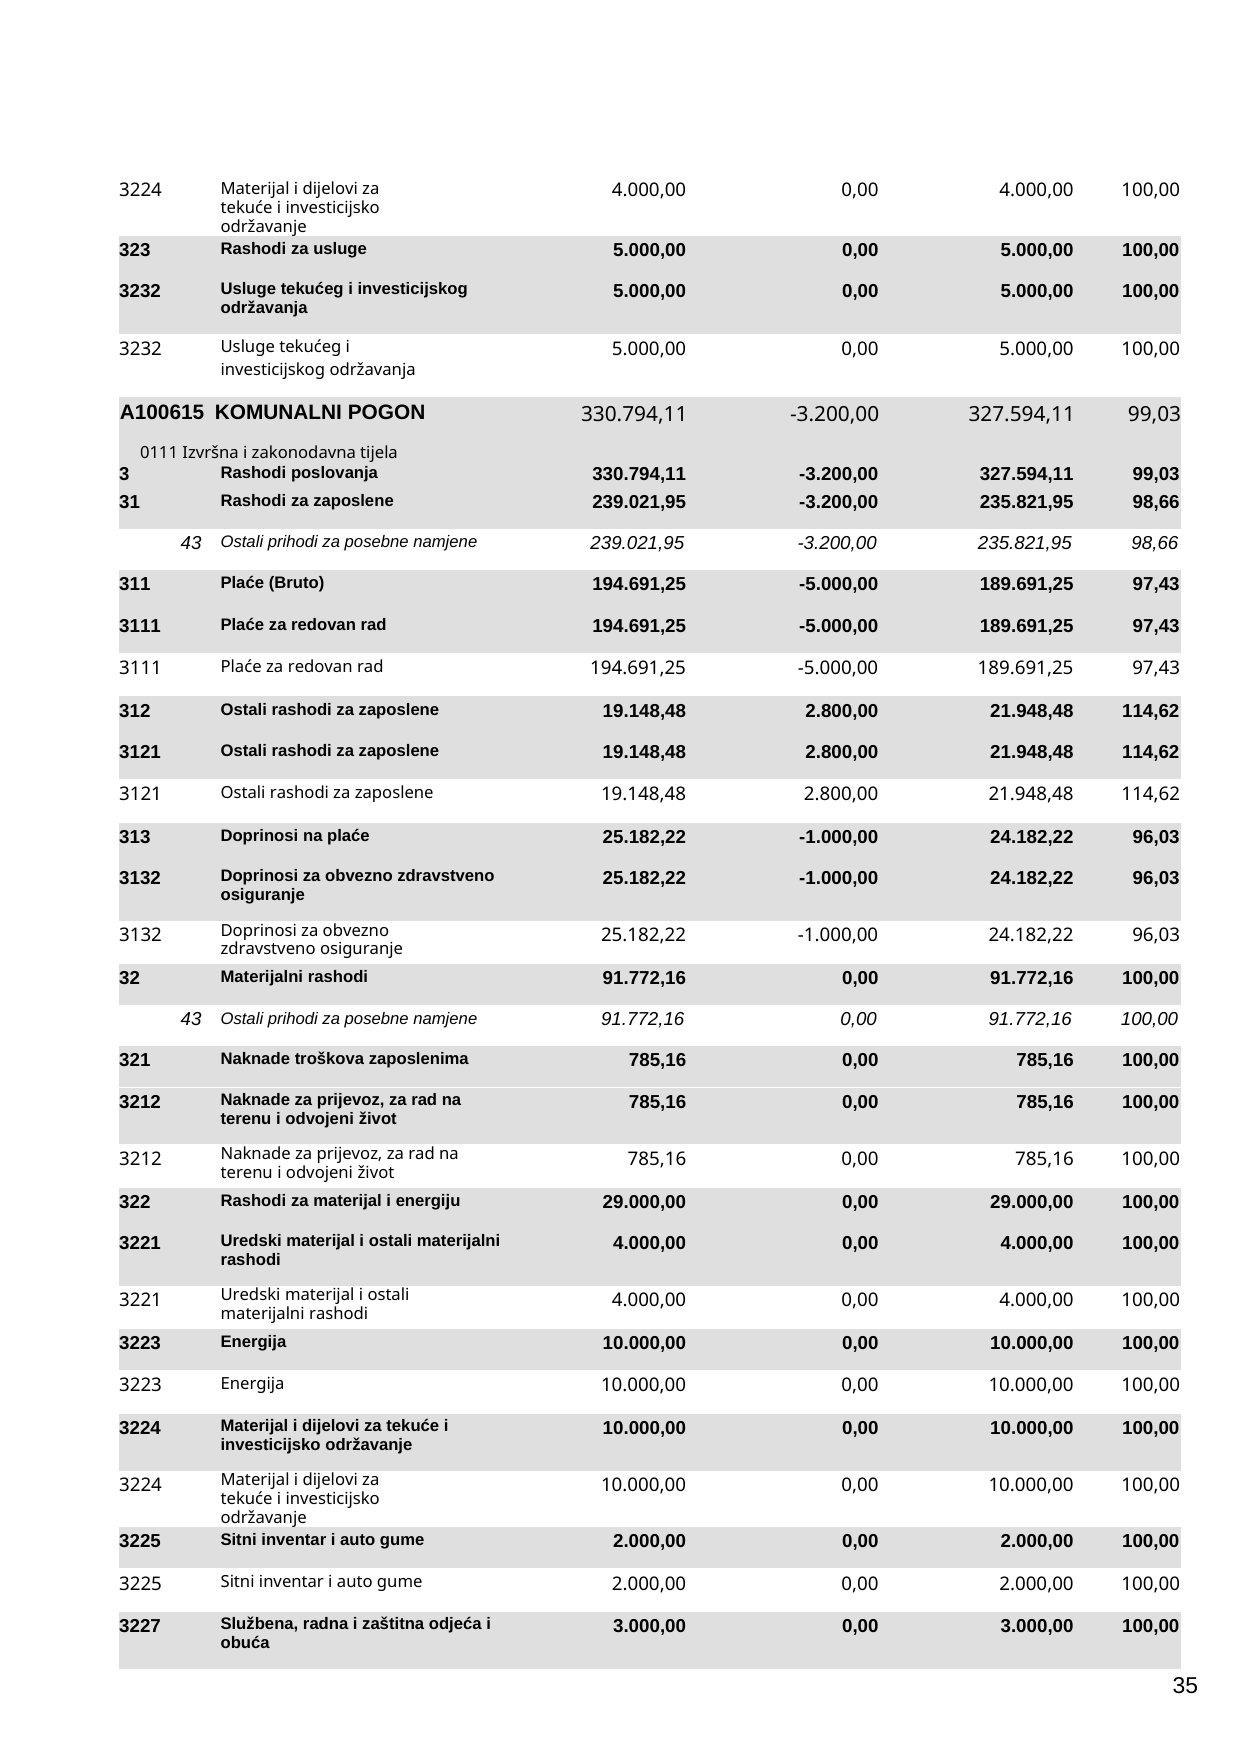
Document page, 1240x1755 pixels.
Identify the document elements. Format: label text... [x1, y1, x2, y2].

table_cell 2.000,00 [924, 1568, 1098, 1612]
table_cell -3.200,00 [739, 529, 924, 570]
table_cell 312 [119, 696, 171, 738]
table_cell 3221 [119, 1229, 171, 1286]
table_cell 114,62 [1098, 738, 1181, 779]
table_cell Sitni inventar i auto gume [209, 1527, 542, 1568]
table_cell [171, 1612, 209, 1669]
table_cell 114,62 [1098, 779, 1181, 823]
table_cell 25.182,22 [542, 823, 739, 864]
table_cell Materijalni rashodi [209, 964, 542, 1005]
table_cell Doprinosi za obvezno zdravstveno osiguranje [209, 864, 542, 921]
table_cell Energija [209, 1329, 542, 1370]
table_cell [171, 696, 209, 738]
table_cell 3.000,00 [924, 1612, 1098, 1669]
table_cell [171, 1527, 209, 1568]
table_cell 100,00 [1098, 277, 1181, 334]
table_cell 24.182,22 [924, 864, 1098, 921]
table_cell Rashodi poslovanja [209, 463, 542, 488]
table_cell [119, 1005, 171, 1046]
table_cell [171, 653, 209, 696]
table_cell 4.000,00 [924, 1229, 1098, 1286]
table_cell 91.772,16 [924, 1005, 1098, 1046]
table_cell 98,66 [1098, 488, 1181, 529]
table_cell 10.000,00 [924, 1471, 1098, 1527]
table_cell 100,00 [1098, 236, 1181, 277]
table_cell [171, 1329, 209, 1370]
table_cell Energija [209, 1370, 542, 1414]
table_cell 785,16 [542, 1046, 739, 1087]
table_cell 0,00 [739, 1005, 924, 1046]
table_cell 3221 [119, 1286, 171, 1328]
table_cell 239.021,95 [542, 529, 739, 570]
table_cell 785,16 [924, 1046, 1098, 1087]
table_cell 323 [119, 236, 209, 277]
table_cell 0,00 [739, 1188, 924, 1229]
table_cell -5.000,00 [739, 653, 924, 696]
table_cell 5.000,00 [924, 277, 1098, 334]
table_cell 194.691,25 [542, 570, 739, 611]
table_cell 2.800,00 [739, 779, 924, 823]
table_cell Ostali rashodi za zaposlene [209, 696, 542, 738]
table_cell 321 [119, 1046, 171, 1087]
table_cell -1.000,00 [739, 864, 924, 921]
table_cell 311 [119, 570, 171, 611]
table_cell [171, 1088, 209, 1144]
table_cell 4.000,00 [542, 1286, 739, 1328]
table_cell 100,00 [1098, 1568, 1181, 1612]
table_cell 322 [119, 1188, 171, 1229]
table_cell 114,62 [1098, 696, 1181, 738]
table_cell 100,00 [1098, 1188, 1181, 1229]
table_cell 2.000,00 [542, 1527, 739, 1568]
table_cell 97,43 [1098, 653, 1181, 696]
table_cell 10.000,00 [924, 1370, 1098, 1414]
table_cell Ostali prihodi za posebne namjene [209, 529, 542, 570]
table_cell 91.772,16 [924, 964, 1098, 1005]
table_cell Ostali rashodi za zaposlene [209, 779, 542, 823]
table_cell 5.000,00 [924, 334, 1098, 397]
table_cell 5.000,00 [542, 277, 739, 334]
table_cell 2.800,00 [739, 696, 924, 738]
table_header 4.000,00 [924, 180, 1098, 236]
table_cell 3111 [119, 653, 171, 696]
table_cell 3224 [119, 1414, 171, 1471]
table_cell 0,00 [739, 1286, 924, 1328]
table_cell 5.000,00 [542, 334, 739, 397]
table_cell 0,00 [739, 1329, 924, 1370]
table_cell Plaće za redovan rad [209, 653, 542, 696]
table_header 4.000,00 [542, 180, 739, 236]
table_cell 100,00 [1098, 334, 1181, 397]
table_header Materijal i dijelovi za tekuće i investicijsko održavanje [209, 180, 542, 236]
table_cell 4.000,00 [542, 1229, 739, 1286]
table_cell Ostali prihodi za posebne namjene [209, 1005, 542, 1046]
table_cell 21.948,48 [924, 738, 1098, 779]
table_cell 5.000,00 [924, 236, 1098, 277]
table_cell 100,00 [1098, 1471, 1181, 1527]
table_cell 10.000,00 [542, 1370, 739, 1414]
table_cell 0,00 [739, 1370, 924, 1414]
table_cell [171, 921, 209, 964]
table_cell 330.794,11 [542, 397, 739, 463]
table_cell 29.000,00 [542, 1188, 739, 1229]
table_cell [171, 1568, 209, 1612]
table_cell 189.691,25 [924, 570, 1098, 611]
table_cell -5.000,00 [739, 570, 924, 611]
table_header 100,00 [1098, 180, 1181, 236]
table_cell 97,43 [1098, 570, 1181, 611]
table_cell -1.000,00 [739, 823, 924, 864]
table_cell 91.772,16 [542, 1005, 739, 1046]
table_cell Materijal i dijelovi za tekuće i investicijsko održavanje [209, 1471, 542, 1527]
table_cell [171, 1145, 209, 1187]
table_cell [171, 964, 209, 1005]
table_cell 100,00 [1098, 1046, 1181, 1087]
table_cell [119, 529, 171, 570]
table_cell 21.948,48 [924, 779, 1098, 823]
table_cell -5.000,00 [739, 611, 924, 653]
table_cell 32 [119, 964, 171, 1005]
table_cell 91.772,16 [542, 964, 739, 1005]
table_cell [171, 1414, 209, 1471]
table_cell [171, 570, 209, 611]
table_cell 3225 [119, 1568, 171, 1612]
table_cell 31 [119, 488, 171, 529]
table_cell 25.182,22 [542, 921, 739, 964]
table_cell 21.948,48 [924, 696, 1098, 738]
table_cell 0,00 [739, 1471, 924, 1527]
table_cell 0,00 [739, 1046, 924, 1087]
table_cell [171, 738, 209, 779]
table_cell 3111 [119, 611, 171, 653]
table_cell 3212 [119, 1145, 171, 1187]
table_cell Usluge tekućeg i investicijskog održavanja [209, 334, 542, 397]
table_cell Naknade za prijevoz, za rad na terenu i odvojeni život [209, 1145, 542, 1187]
table_cell 100,00 [1098, 1005, 1181, 1046]
table_cell 100,00 [1098, 1145, 1181, 1187]
table_cell 239.021,95 [542, 488, 739, 529]
table_cell -3.200,00 [739, 488, 924, 529]
table_cell 3232 [119, 277, 209, 334]
table_cell 43 [171, 529, 209, 570]
table_cell -1.000,00 [739, 921, 924, 964]
table_cell [171, 823, 209, 864]
table_cell 24.182,22 [924, 921, 1098, 964]
table_cell 785,16 [924, 1145, 1098, 1187]
table_cell 19.148,48 [542, 738, 739, 779]
table_cell 24.182,22 [924, 823, 1098, 864]
table_cell A100615 KOMUNALNI POGON 0111 Izvršna i zakonodavna tijela [119, 397, 542, 463]
table_cell Materijal i dijelovi za tekuće i investicijsko održavanje [209, 1414, 542, 1471]
table_cell 96,03 [1098, 823, 1181, 864]
table_cell Naknade za prijevoz, za rad na terenu i odvojeni život [209, 1088, 542, 1144]
table_cell 100,00 [1098, 1414, 1181, 1471]
table_header 0,00 [739, 180, 924, 236]
table_cell 96,03 [1098, 921, 1181, 964]
table_cell [171, 864, 209, 921]
table_cell [171, 1471, 209, 1527]
table_cell Plaće (Bruto) [209, 570, 542, 611]
table_cell 0,00 [739, 1088, 924, 1144]
table_cell 0,00 [739, 1612, 924, 1669]
table_cell Sitni inventar i auto gume [209, 1568, 542, 1612]
table_cell 3227 [119, 1612, 171, 1669]
table_cell 3.000,00 [542, 1612, 739, 1669]
table_cell 5.000,00 [542, 236, 739, 277]
table_cell 0,00 [739, 1568, 924, 1612]
table_cell 100,00 [1098, 1329, 1181, 1370]
table_cell 189.691,25 [924, 653, 1098, 696]
table_cell 100,00 [1098, 1612, 1181, 1669]
table_cell -3.200,00 [739, 397, 924, 463]
table_cell 100,00 [1098, 1229, 1181, 1286]
table_cell Službena, radna i zaštitna odjeća i obuća [209, 1612, 542, 1669]
table_cell 97,43 [1098, 611, 1181, 653]
table_cell 43 [171, 1005, 209, 1046]
table_cell Naknade troškova zaposlenima [209, 1046, 542, 1087]
table_cell 19.148,48 [542, 779, 739, 823]
table_cell 10.000,00 [542, 1414, 739, 1471]
table_cell [171, 1188, 209, 1229]
table_cell 99,03 [1098, 463, 1181, 488]
table_cell 3212 [119, 1088, 171, 1144]
table_cell 2.000,00 [924, 1527, 1098, 1568]
table_cell 2.800,00 [739, 738, 924, 779]
table_cell 3132 [119, 864, 171, 921]
table_cell 0,00 [739, 334, 924, 397]
table_cell 3225 [119, 1527, 171, 1568]
table_cell 10.000,00 [542, 1471, 739, 1527]
table_cell 235.821,95 [924, 488, 1098, 529]
table_cell 3121 [119, 779, 171, 823]
table_cell [171, 1229, 209, 1286]
table_cell [171, 779, 209, 823]
table_cell 0,00 [739, 964, 924, 1005]
table_cell 0,00 [739, 236, 924, 277]
table_cell 327.594,11 [924, 397, 1098, 463]
table_cell [171, 611, 209, 653]
table_cell 0,00 [739, 1145, 924, 1187]
table_cell 25.182,22 [542, 864, 739, 921]
table_cell 194.691,25 [542, 611, 739, 653]
table_cell 10.000,00 [924, 1329, 1098, 1370]
table_cell 785,16 [542, 1145, 739, 1187]
table_cell [171, 463, 209, 488]
table_cell 96,03 [1098, 864, 1181, 921]
table_cell Doprinosi za obvezno zdravstveno osiguranje [209, 921, 542, 964]
table_cell 100,00 [1098, 1286, 1181, 1328]
table_cell Doprinosi na plaće [209, 823, 542, 864]
table_cell 0,00 [739, 277, 924, 334]
table_cell 189.691,25 [924, 611, 1098, 653]
table_cell Rashodi za materijal i energiju [209, 1188, 542, 1229]
table_cell 785,16 [542, 1088, 739, 1144]
table_cell 98,66 [1098, 529, 1181, 570]
table_cell [171, 488, 209, 529]
table_cell Usluge tekućeg i investicijskog održavanja [209, 277, 542, 334]
table_cell [171, 1286, 209, 1328]
table_cell 100,00 [1098, 964, 1181, 1005]
table_cell 99,03 [1098, 397, 1181, 463]
table_cell 2.000,00 [542, 1568, 739, 1612]
table_cell 100,00 [1098, 1370, 1181, 1414]
table_cell -3.200,00 [739, 463, 924, 488]
table_cell 3224 [119, 1471, 171, 1527]
table_header 3224 [119, 180, 209, 236]
table_cell [171, 1370, 209, 1414]
table_cell Ostali rashodi za zaposlene [209, 738, 542, 779]
table_cell [171, 1046, 209, 1087]
table_cell 0,00 [739, 1414, 924, 1471]
table_cell 100,00 [1098, 1088, 1181, 1144]
table_cell 313 [119, 823, 171, 864]
table_cell 785,16 [924, 1088, 1098, 1144]
table_cell 3121 [119, 738, 171, 779]
table_cell 3223 [119, 1329, 171, 1370]
table_cell Uredski materijal i ostali materijalni rashodi [209, 1286, 542, 1328]
table_cell 29.000,00 [924, 1188, 1098, 1229]
table_cell 194.691,25 [542, 653, 739, 696]
table_cell 0,00 [739, 1527, 924, 1568]
table_cell 19.148,48 [542, 696, 739, 738]
table_cell Rashodi za usluge [209, 236, 542, 277]
table_cell 4.000,00 [924, 1286, 1098, 1328]
table_cell 235.821,95 [924, 529, 1098, 570]
table_cell 10.000,00 [924, 1414, 1098, 1471]
table_cell 3223 [119, 1370, 171, 1414]
table_cell 327.594,11 [924, 463, 1098, 488]
table_cell Plaće za redovan rad [209, 611, 542, 653]
table_cell Uredski materijal i ostali materijalni rashodi [209, 1229, 542, 1286]
table_cell Rashodi za zaposlene [209, 488, 542, 529]
table_cell 3132 [119, 921, 171, 964]
table_cell 3232 [119, 334, 209, 397]
table_cell 0,00 [739, 1229, 924, 1286]
table_cell 100,00 [1098, 1527, 1181, 1568]
table_cell 330.794,11 [542, 463, 739, 488]
table_cell 10.000,00 [542, 1329, 739, 1370]
table_cell 3 [119, 463, 171, 488]
